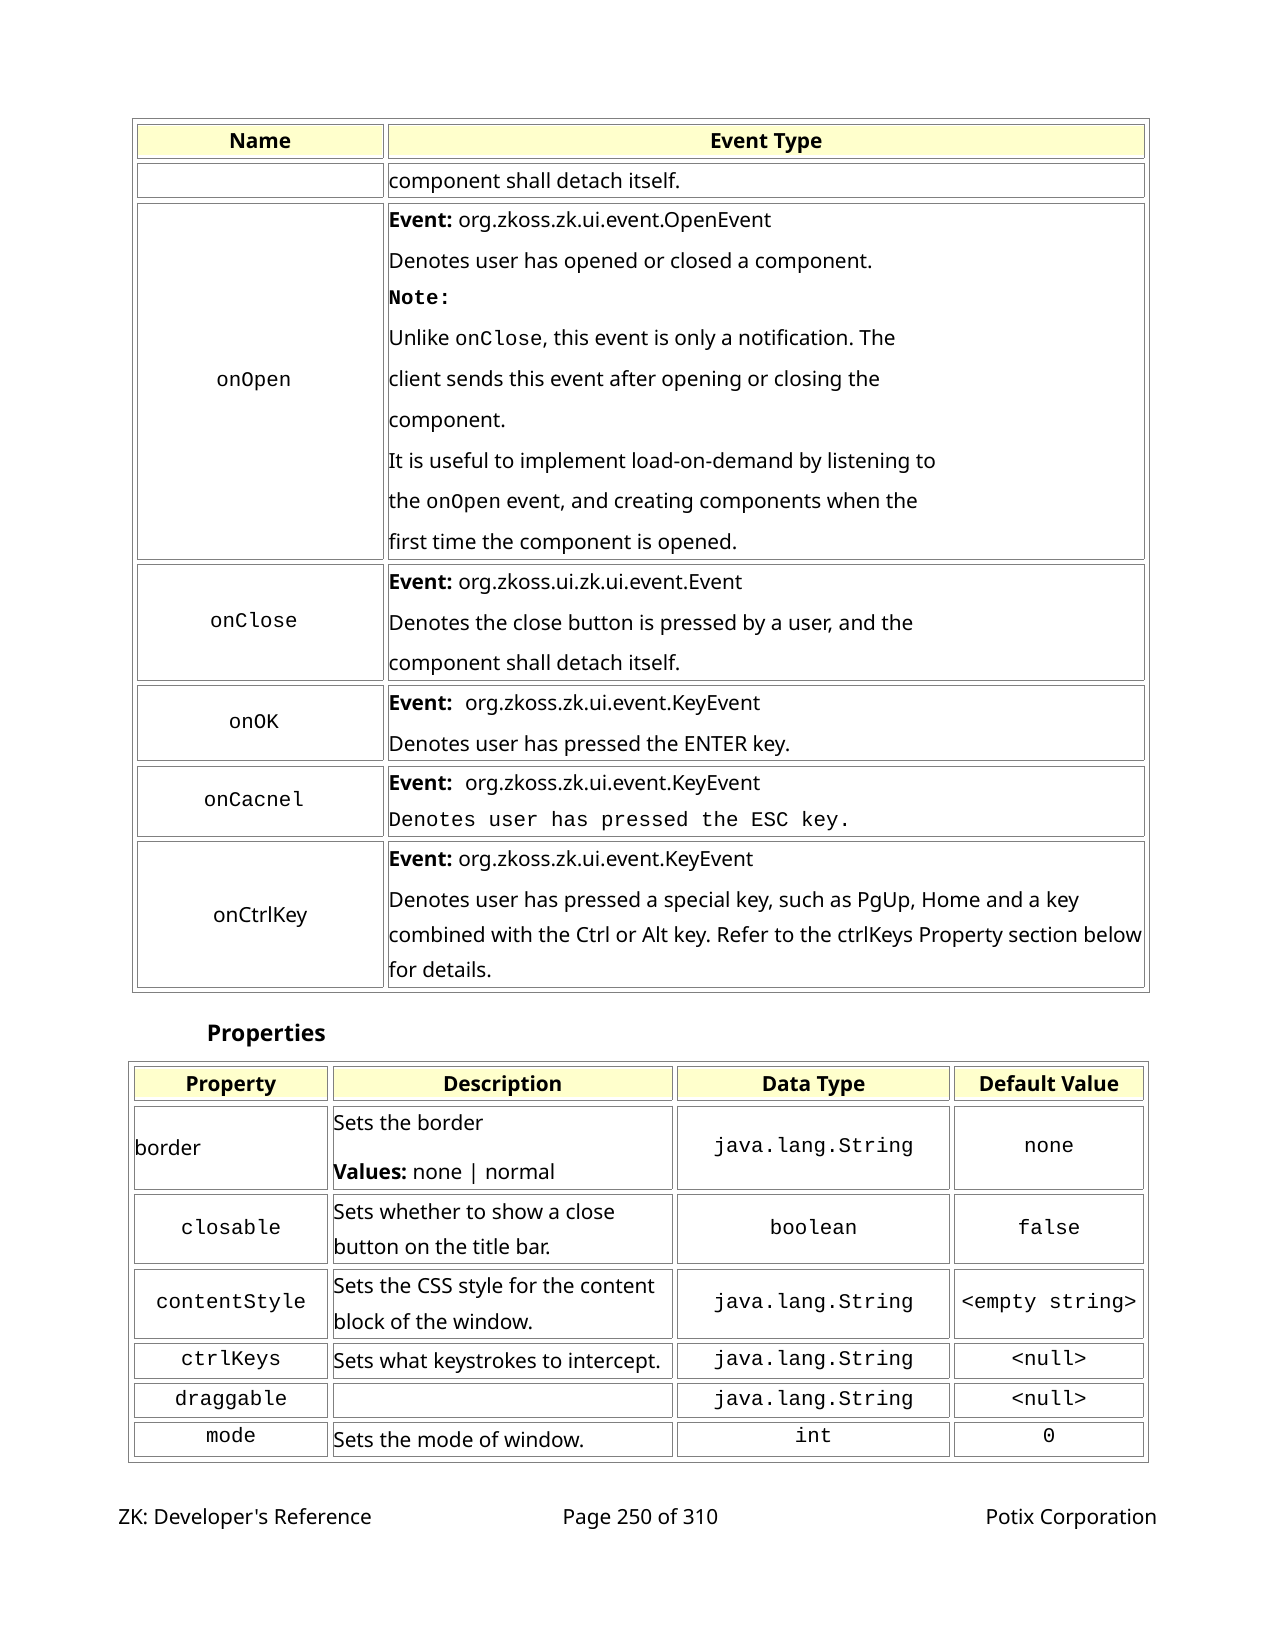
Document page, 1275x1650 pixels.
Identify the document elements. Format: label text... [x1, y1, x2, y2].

table_cell closable [131, 1189, 330, 1263]
table_cell <empty string> [952, 1263, 1146, 1338]
table_header Data Type [675, 1062, 952, 1100]
table_cell 0 [952, 1417, 1146, 1456]
table_cell Event: org.zkoss.zk.ui.event.OpenEvent Denotes user has opened or closed a component. Note: Unlike onClose, this event is only a notification. The client sends this event after opening or closing the component. It is useful to implement load-on-demand by listening to the onOpen event, and creating components when the first time the component is opened. [385, 197, 1147, 559]
table_cell Sets whether to show a close button on the title bar. [330, 1189, 675, 1263]
table_header Name [134, 119, 385, 158]
table_cell boolean [675, 1189, 952, 1263]
table_cell onOpen [134, 197, 385, 559]
table_cell false [952, 1189, 1146, 1263]
table_header Description [330, 1062, 675, 1100]
table_cell ctrlKeys [131, 1338, 330, 1377]
table_cell onCtrlKey [134, 836, 385, 987]
table_header Property [131, 1062, 330, 1100]
table_cell none [952, 1100, 1146, 1188]
table_cell onCacnel [134, 760, 385, 836]
table_cell border [131, 1100, 330, 1188]
table_cell onClose [134, 559, 385, 679]
table_cell java.lang.String [675, 1338, 952, 1377]
table_cell draggable [131, 1378, 330, 1417]
table_cell java.lang.String [675, 1263, 952, 1338]
table_cell Event: org.zkoss.ui.zk.ui.event.Event Denotes the close button is pressed by a user, and the component shall detach itself. [385, 559, 1147, 679]
table_cell Event: org.zkoss.zk.ui.event.KeyEvent Denotes user has pressed the ENTER key. [385, 680, 1147, 760]
table_cell java.lang.String [675, 1378, 952, 1417]
table_cell contentStyle [131, 1263, 330, 1338]
table_cell [330, 1378, 675, 1417]
table_cell int [675, 1417, 952, 1456]
table_cell Event: org.zkoss.zk.ui.event.KeyEvent Denotes user has pressed the ESC key. [385, 760, 1147, 836]
table_cell component shall detach itself. [385, 158, 1147, 197]
table_cell <null> [952, 1378, 1146, 1417]
table_cell java.lang.String [675, 1100, 952, 1188]
table_cell mode [131, 1417, 330, 1456]
table_header Event Type [385, 119, 1147, 158]
table_cell [334, 1384, 672, 1417]
subtitle Properties [207, 1017, 1157, 1048]
table_cell Sets the mode of window. [330, 1417, 675, 1456]
table_cell [134, 158, 385, 197]
table_cell Sets what keystrokes to intercept. [330, 1338, 675, 1377]
table_header Default Value [952, 1062, 1146, 1100]
table_cell <null> [952, 1338, 1146, 1377]
table_cell Event: org.zkoss.zk.ui.event.KeyEvent Denotes user has pressed a special key, such as PgUp, Home and a key combined with the Ctrl or Alt key. Refer to the ctrlKeys Property section below for details. [385, 836, 1147, 987]
table_cell Sets the border Values: none | normal [330, 1100, 675, 1188]
table_cell Sets the CSS style for the content block of the window. [330, 1263, 675, 1338]
table_cell onOK [134, 680, 385, 760]
